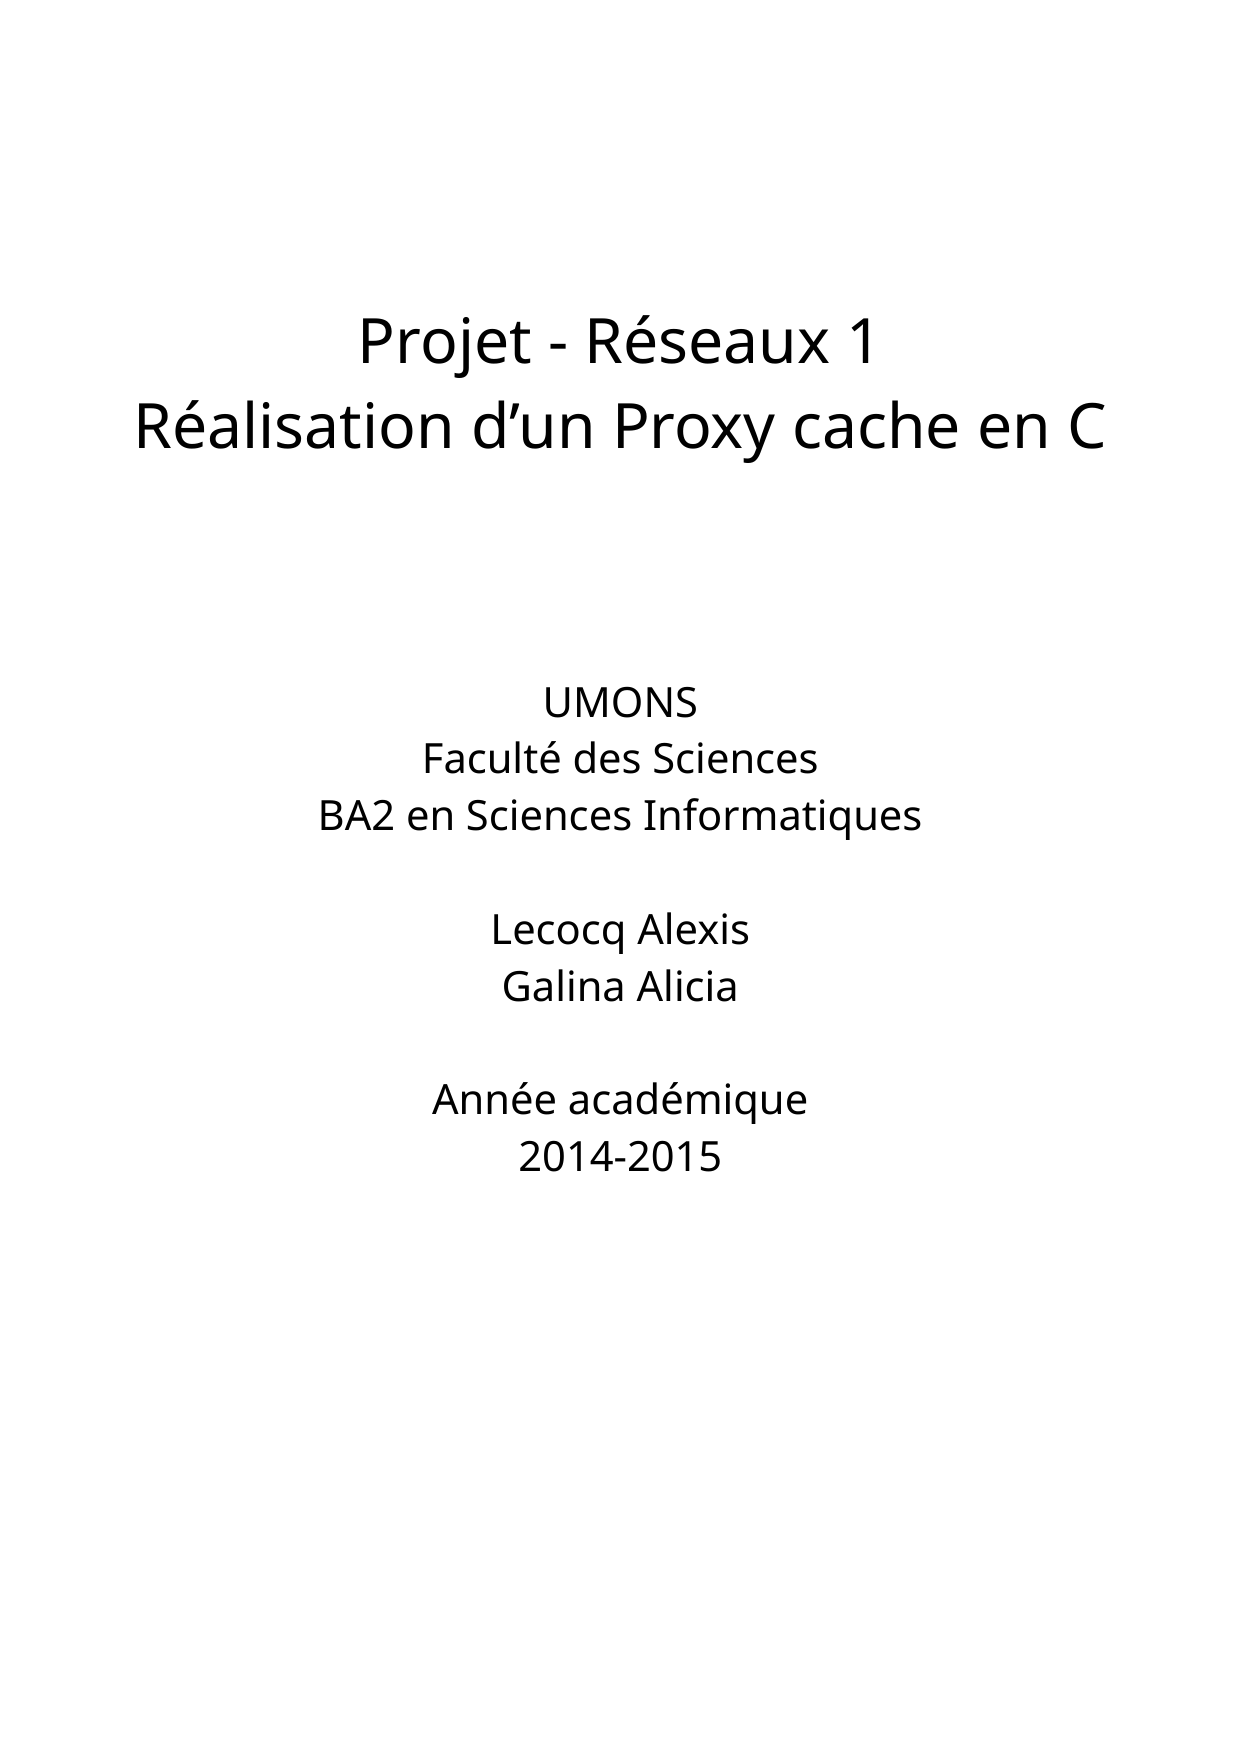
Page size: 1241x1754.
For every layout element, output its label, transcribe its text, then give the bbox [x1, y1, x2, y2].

text UMONS [118, 672, 1122, 729]
text Année académique [118, 1070, 1122, 1127]
text Galina Alicia [118, 956, 1122, 1013]
text Lecocq Alexis [118, 899, 1122, 956]
text Faculté des Sciences [118, 729, 1122, 786]
text Projet - Réseaux 1 [118, 297, 1122, 382]
text Réalisation d’un Proxy cache en C [118, 382, 1122, 467]
text BA2 en Sciences Informatiques [118, 786, 1122, 843]
text 2014-2015 [118, 1127, 1122, 1183]
